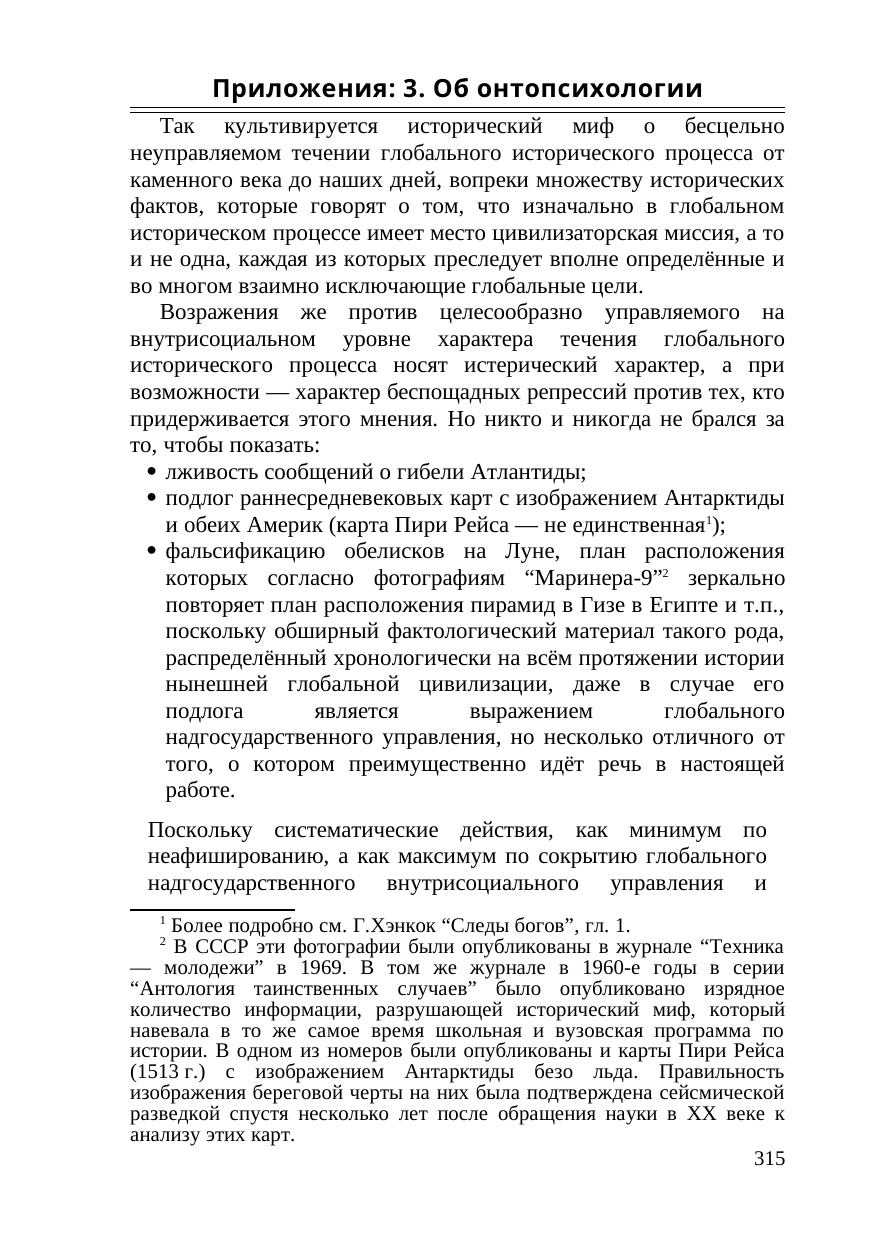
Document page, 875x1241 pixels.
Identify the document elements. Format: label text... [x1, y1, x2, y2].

list Более подробно см. Г.Хэнкок “Следы богов”, гл. 1. [130, 916, 785, 937]
list фальсификацию обелисков на Луне, план расположения которых согласно фотографиям “Маринера‑9” зеркально повторяет план расположения пирамид в Гизе в Египте и т.п., поскольку обширный фактологический материал такого рода, распределённый хронологически на всём протяжении истории нынешней глобальной цивилизации, даже в случае его подлога является выражением глобального надгосударственного управления, но несколько отличного от того, о котором преимущественно идёт речь в настоящей работе. [148, 537, 785, 803]
text Возражения же против целесообразно управляемого на внутрисоциальном уровне характера течения глобального исторического процесса носят истерический характер, а при возможности — характер беспощадных репрессий против тех, кто придерживается этого мнения. Но никто и никогда не брался за то, чтобы показать: [130, 298, 785, 458]
list подлог раннесредневековых карт с изображением Антарктиды и обеих Америк (карта Пири Рейса — не единственная); [148, 484, 785, 537]
text Поскольку систематические действия, как минимум по неафишированию, а как максимум по сокрытию глобального надгосударственного внутрисоциального управления и [148, 815, 768, 895]
list В СССР эти фотографии были опубликованы в журнале “Техника — молодежи” в 1969. В том же журнале в 1960-е годы в серии “Антология таинственных случаев” было опубликовано изрядное количество информации, разрушающей исторический миф, который навевала в то же самое время школьная и вузовская программа по истории. В одном из номеров были опубликованы и карты Пири Рейса (1513 г.) с изображением Антарктиды безо льда. Правильность изображения береговой черты на них была подтверждена сейсмической разведкой спустя несколько лет после обращения науки в ХХ веке к анализу этих карт. [130, 937, 785, 1145]
list лживость сообщений о гибели Атлантиды; [148, 458, 785, 484]
text Так культивируется исторический миф о бесцельно неуправляемом течении глобального исторического процесса от каменного века до наших дней, вопреки множеству исторических фактов, которые говорят о том, что изначально в глобальном историческом процессе имеет место цивилизаторская миссия, а то и не одна, каждая из которых преследует вполне определённые и во многом взаимно исключающие глобальные цели. [130, 113, 785, 298]
